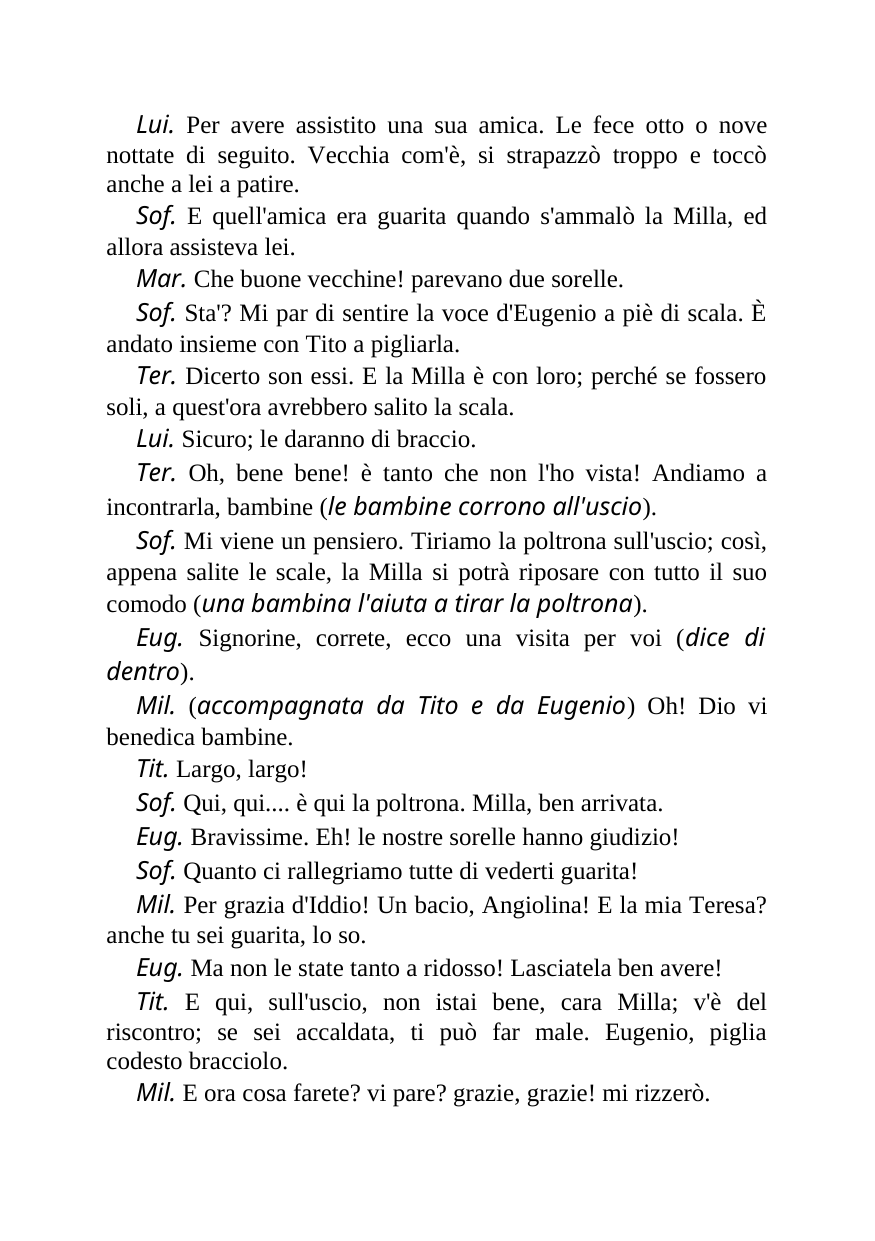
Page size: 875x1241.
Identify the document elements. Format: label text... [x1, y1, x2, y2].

text Sof. Qui, qui.... è qui la poltrona. Milla, ben arrivata. [106, 784, 768, 818]
text Lui. Sicuro; le daranno di braccio. [106, 420, 768, 454]
text Eug. Ma non le state tanto a ridosso! Lasciatela ben avere! [106, 949, 768, 983]
text Sof. Mi viene un pensiero. Tiriamo la poltrona sull'uscio; così, appena salite le scale, la Milla si potrà riposare con tutto il suo comodo (una bambina l'aiuta a tirar la poltrona). [106, 522, 768, 619]
text Eug. Bravissime. Eh! le nostre sorelle hanno giudizio! [106, 818, 768, 852]
text Mil. E ora cosa farete? vi pare? grazie, grazie! mi rizzerò. [106, 1075, 768, 1109]
text Mil. (accompagnata da Tito e da Eugenio) Oh! Dio vi benedica bambine. [106, 687, 768, 750]
text Mil. Per grazia d'Iddio! Un bacio, Angiolina! E la mia Teresa? anche tu sei guarita, lo so. [106, 887, 768, 949]
text Sof. Quanto ci rallegriamo tutte di vederti guarita! [106, 852, 768, 887]
text Ter. Oh, bene bene! è tanto che non l'ho vista! Andiamo a incontrarla, bambine (le bambine corrono all'uscio). [106, 454, 768, 522]
text Sof. E quell'amica era guarita quando s'ammalò la Milla, ed allora assisteva lei. [106, 198, 768, 261]
text Lui. Per avere assistito una sua amica. Le fece otto o nove nottate di seguito. Vecchia com'è, si strapazzò troppo e toccò anche a lei a patire. [106, 106, 768, 198]
text Ter. Dicerto son essi. E la Milla è con loro; perché se fossero soli, a quest'ora avrebbero salito la scala. [106, 357, 768, 420]
text Tit. Largo, largo! [106, 750, 768, 784]
text Mar. Che buone vecchine! parevano due sorelle. [106, 261, 768, 295]
text Eug. Signorine, correte, ecco una visita per voi (dice di dentro). [106, 619, 768, 687]
text Tit. E qui, sull'uscio, non istai bene, cara Milla; v'è del riscontro; se sei accaldata, ti può far male. Eugenio, piglia codesto bracciolo. [106, 983, 768, 1075]
text Sof. Sta'? Mi par di sentire la voce d'Eugenio a piè di scala. È andato insieme con Tito a pigliarla. [106, 295, 768, 357]
